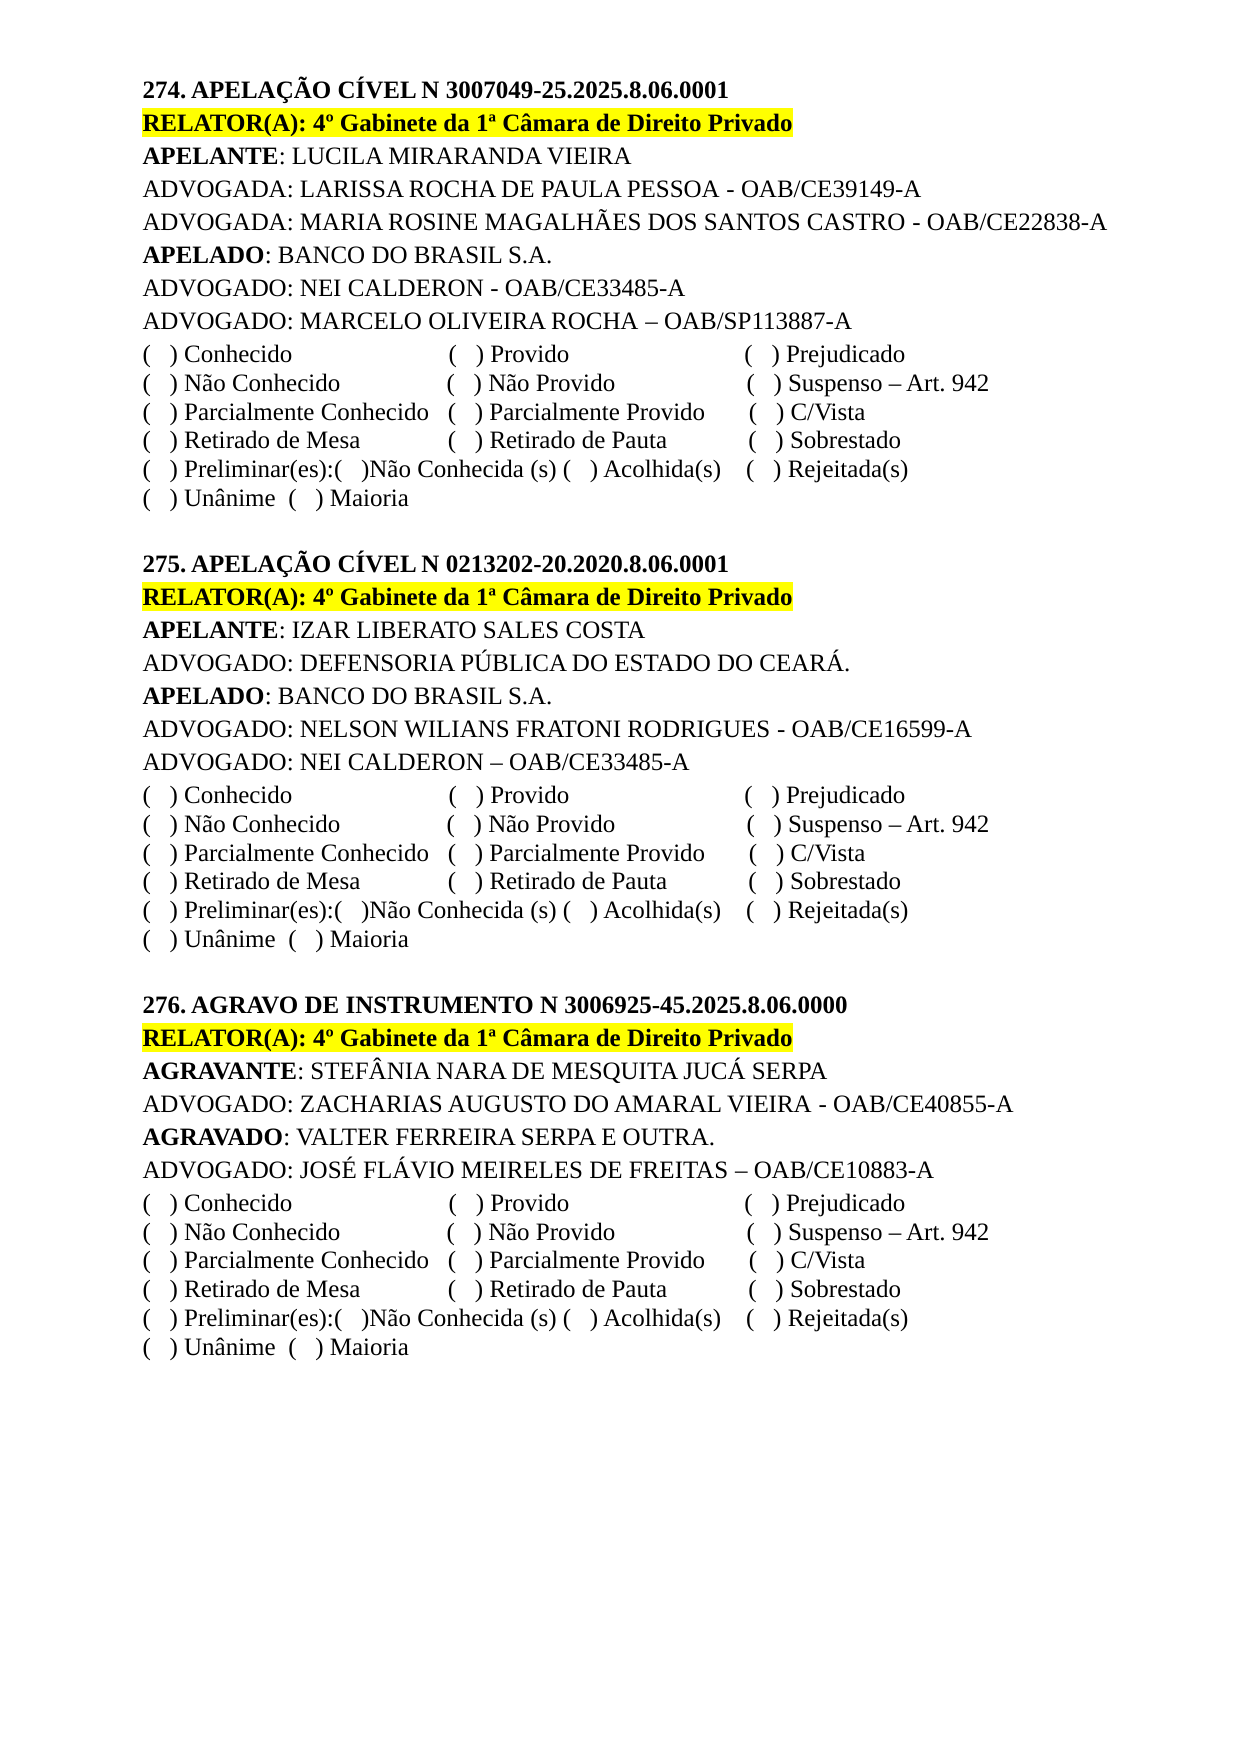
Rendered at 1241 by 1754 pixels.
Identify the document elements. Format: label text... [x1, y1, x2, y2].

text ( ) Unânime ( ) Maioria [142, 924, 1141, 953]
text ADVOGADO: DEFENSORIA PÚBLICA DO ESTADO DO CEARÁ. APELADO: BANCO DO BRASIL S.A. ADVOGADO: NELSON WILIANS FRATONI RODRIGUES - OAB/CE16599-A ADVOGADO: NEI CALDERON – OAB/CE33485-A [142, 648, 1141, 776]
text ( ) Retirado de Mesa ( ) Retirado de Pauta ( ) Sobrestado [142, 425, 1158, 454]
text ( ) Conhecido ( ) Provido ( ) Prejudicado [142, 339, 1141, 368]
text ( ) Parcialmente Conhecido ( ) Parcialmente Provido ( ) C/Vista [142, 838, 1158, 866]
text ( ) Unânime ( ) Maioria [142, 1332, 1141, 1427]
text 274. APELAÇÃO CÍVEL N 3007049-25.2025.8.06.0001 RELATOR(A): 4º Gabinete da 1ª Câmara de Direito Privado APELANTE: LUCILA MIRARANDA VIEIRA ADVOGADA: LARISSA ROCHA DE PAULA PESSOA - OAB/CE39149-A ADVOGADA: MARIA ROSINE MAGALHÃES DOS SANTOS CASTRO - OAB/CE22838-A APELADO: BANCO DO BRASIL S.A. ADVOGADO: NEI CALDERON - OAB/CE33485-A ADVOGADO: MARCELO OLIVEIRA ROCHA – OAB/SP113887-A [142, 75, 1141, 335]
text ( ) Retirado de Mesa ( ) Retirado de Pauta ( ) Sobrestado [142, 866, 1158, 895]
text 276. AGRAVO DE INSTRUMENTO N 3006925-45.2025.8.06.0000 RELATOR(A): 4º Gabinete da 1ª Câmara de Direito Privado AGRAVANTE: STEFÂNIA NARA DE MESQUITA JUCÁ SERPA ADVOGADO: ZACHARIAS AUGUSTO DO AMARAL VIEIRA - OAB/CE40855-A AGRAVADO: VALTER FERREIRA SERPA E OUTRA. ADVOGADO: JOSÉ FLÁVIO MEIRELES DE FREITAS – OAB/CE10883-A [142, 957, 1141, 1184]
text ( ) Não Conhecido ( ) Não Provido ( ) Suspenso – Art. 942 [142, 1217, 1158, 1246]
text ( ) Parcialmente Conhecido ( ) Parcialmente Provido ( ) C/Vista [142, 397, 1158, 425]
text ( ) Conhecido ( ) Provido ( ) Prejudicado [142, 780, 1141, 809]
text ( ) Preliminar(es):( )Não Conhecida (s) ( ) Acolhida(s) ( ) Rejeitada(s) [142, 1303, 1158, 1332]
text ( ) Conhecido ( ) Provido ( ) Prejudicado [142, 1188, 1141, 1217]
text ( ) Unânime ( ) Maioria 275. APELAÇÃO CÍVEL N 0213202-20.2020.8.06.0001 RELATOR(A): 4º Gabinete da 1ª Câmara de Direito Privado APELANTE: IZAR LIBERATO SALES COSTA [142, 483, 1141, 644]
text ( ) Não Conhecido ( ) Não Provido ( ) Suspenso – Art. 942 [142, 368, 1158, 397]
text ( ) Retirado de Mesa ( ) Retirado de Pauta ( ) Sobrestado [142, 1274, 1158, 1303]
text ( ) Preliminar(es):( )Não Conhecida (s) ( ) Acolhida(s) ( ) Rejeitada(s) [142, 454, 1158, 483]
text ( ) Não Conhecido ( ) Não Provido ( ) Suspenso – Art. 942 [142, 809, 1158, 838]
text ( ) Parcialmente Conhecido ( ) Parcialmente Provido ( ) C/Vista [142, 1246, 1158, 1274]
text ( ) Preliminar(es):( )Não Conhecida (s) ( ) Acolhida(s) ( ) Rejeitada(s) [142, 895, 1158, 924]
